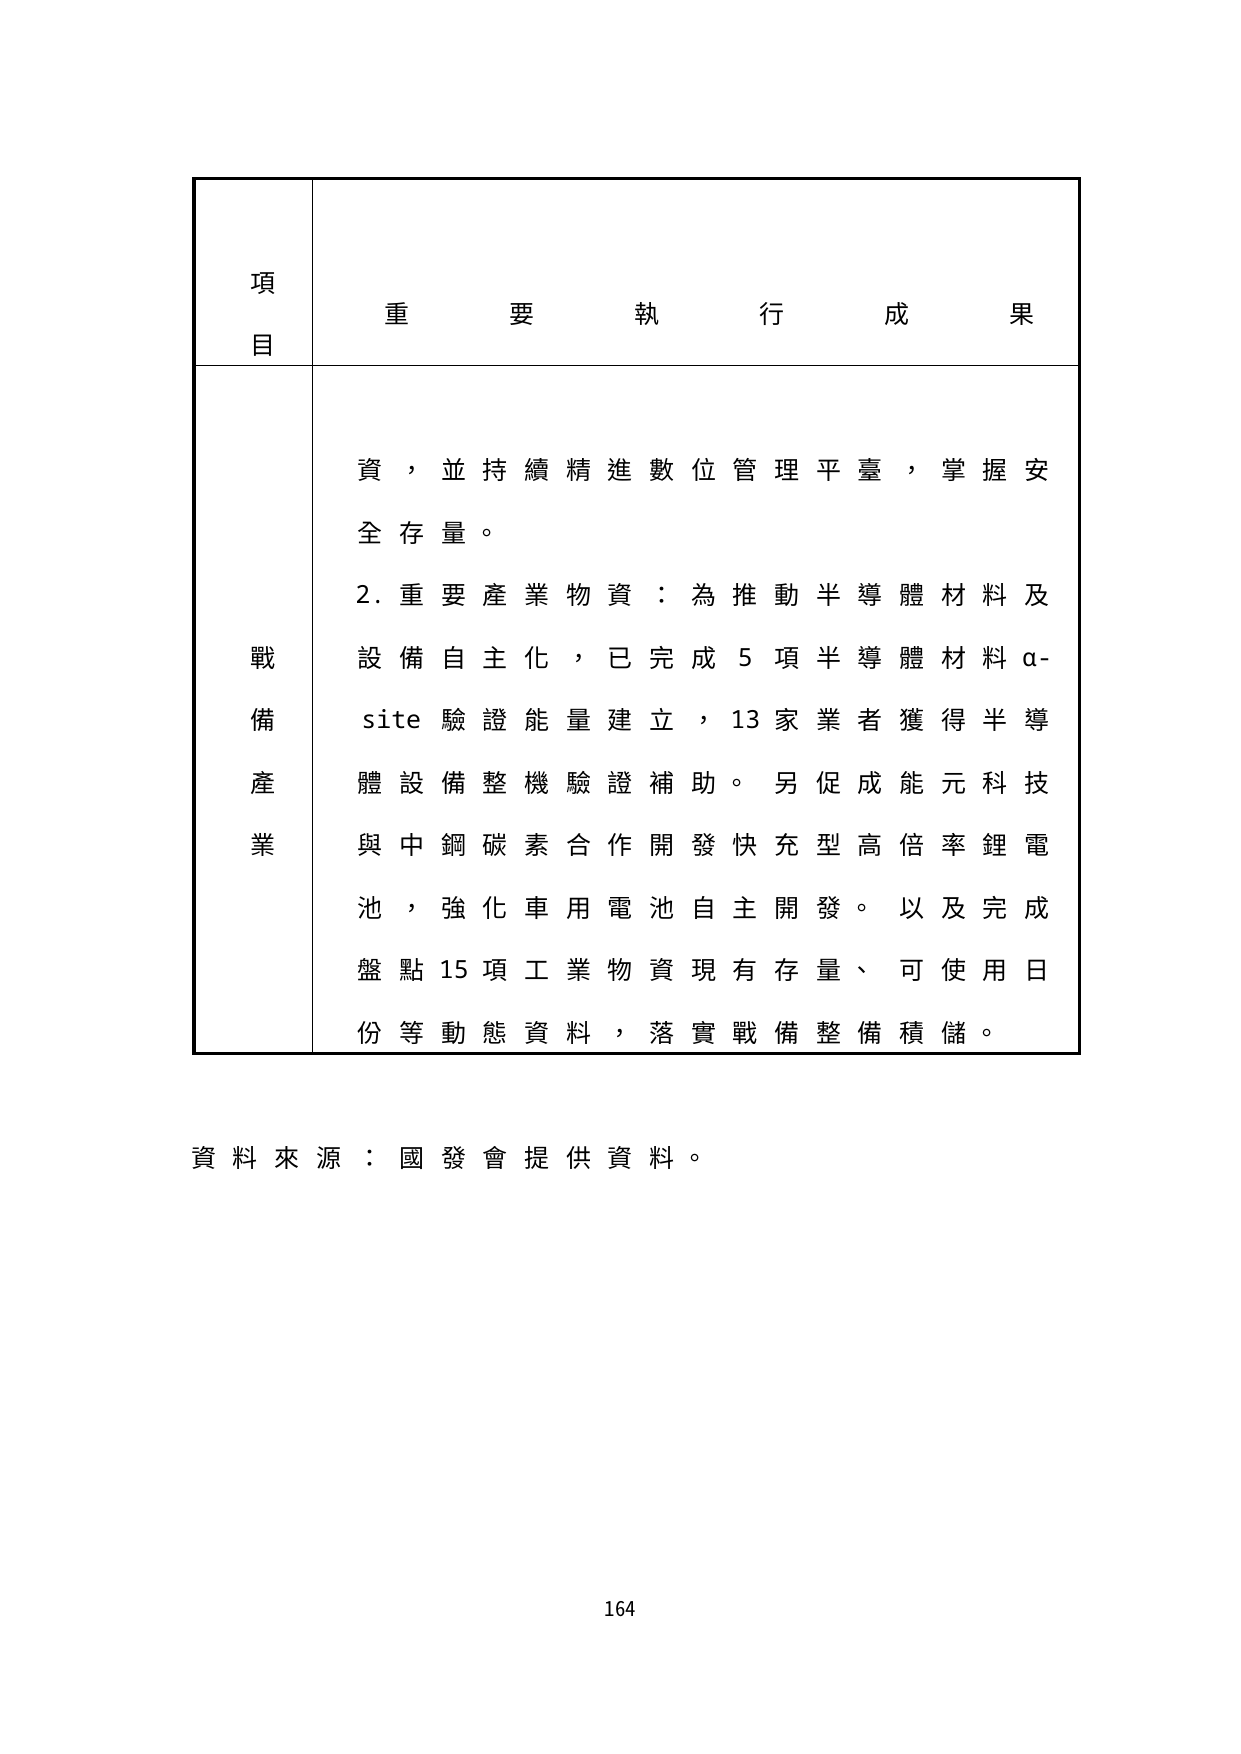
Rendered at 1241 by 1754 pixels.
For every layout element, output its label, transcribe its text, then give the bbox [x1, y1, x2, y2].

table_cell 戰備產業 [196, 366, 312, 1052]
text 資料來源：國發會提供資料。 [183, 1115, 1058, 1177]
table_header 重 要 執 行 成 果 [313, 180, 1078, 365]
table_header 項目 [196, 180, 312, 365]
table_cell 資，並持續精進數位管理平臺，掌握安全存量。 2.重要產業物資：為推動半導體材料及設備自主化，已完成5項半導體材料α-site驗證能量建立，13家業者獲得半導體設備整機驗證補助。另促成能元科技與中鋼碳素合作開發快充型高倍率鋰電池，強化車用電池自主開發。以及完成盤點15項工業物資現有存量、可使用日份等動態資料，落實戰備整備積儲。 [313, 366, 1078, 1052]
